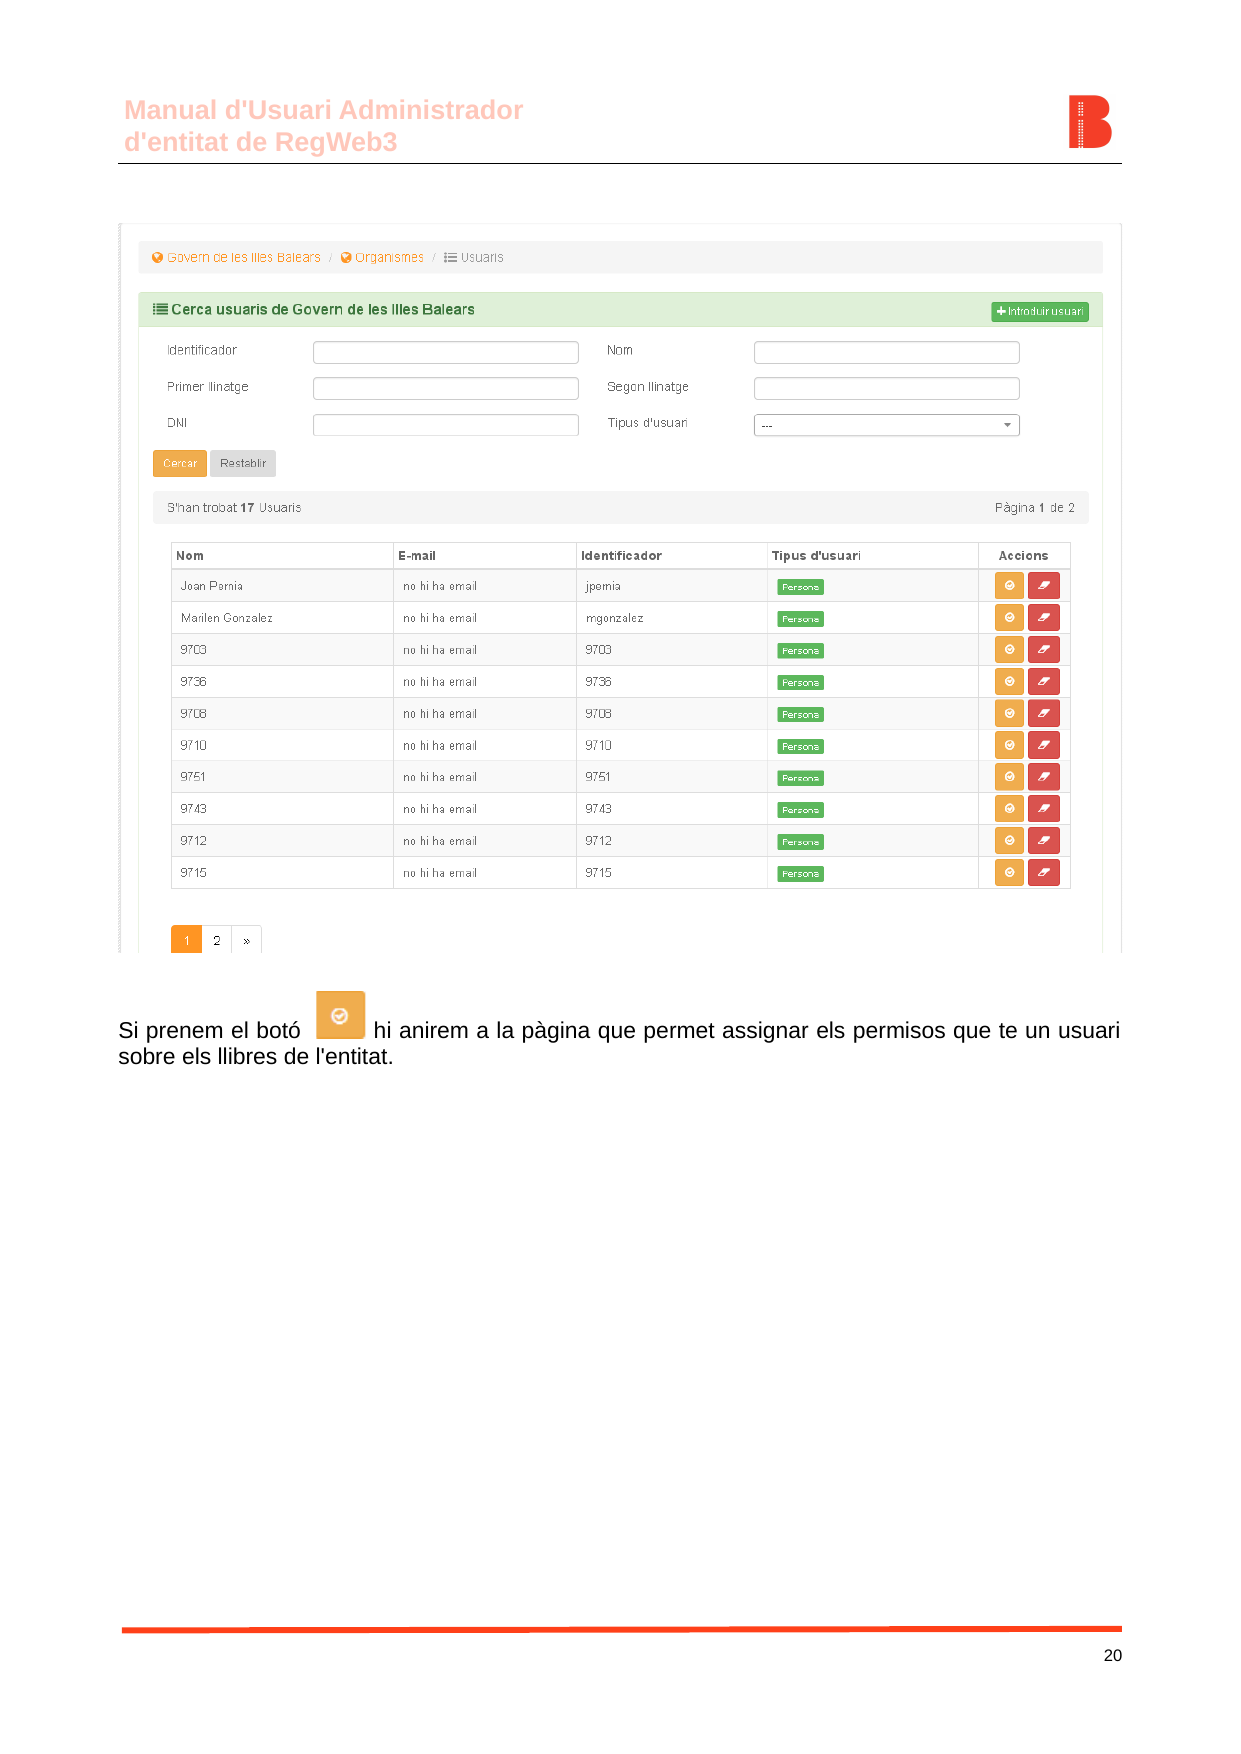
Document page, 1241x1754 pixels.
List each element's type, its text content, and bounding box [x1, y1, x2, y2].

picture [118, 223, 1123, 953]
picture [1063, 94, 1117, 150]
text Si prenem el botó hi anirem a la pàgina que permet assignar els permisos que te un usuari sobre els llibres de l'entitat. [118, 991, 1122, 1069]
picture [316, 991, 367, 1039]
